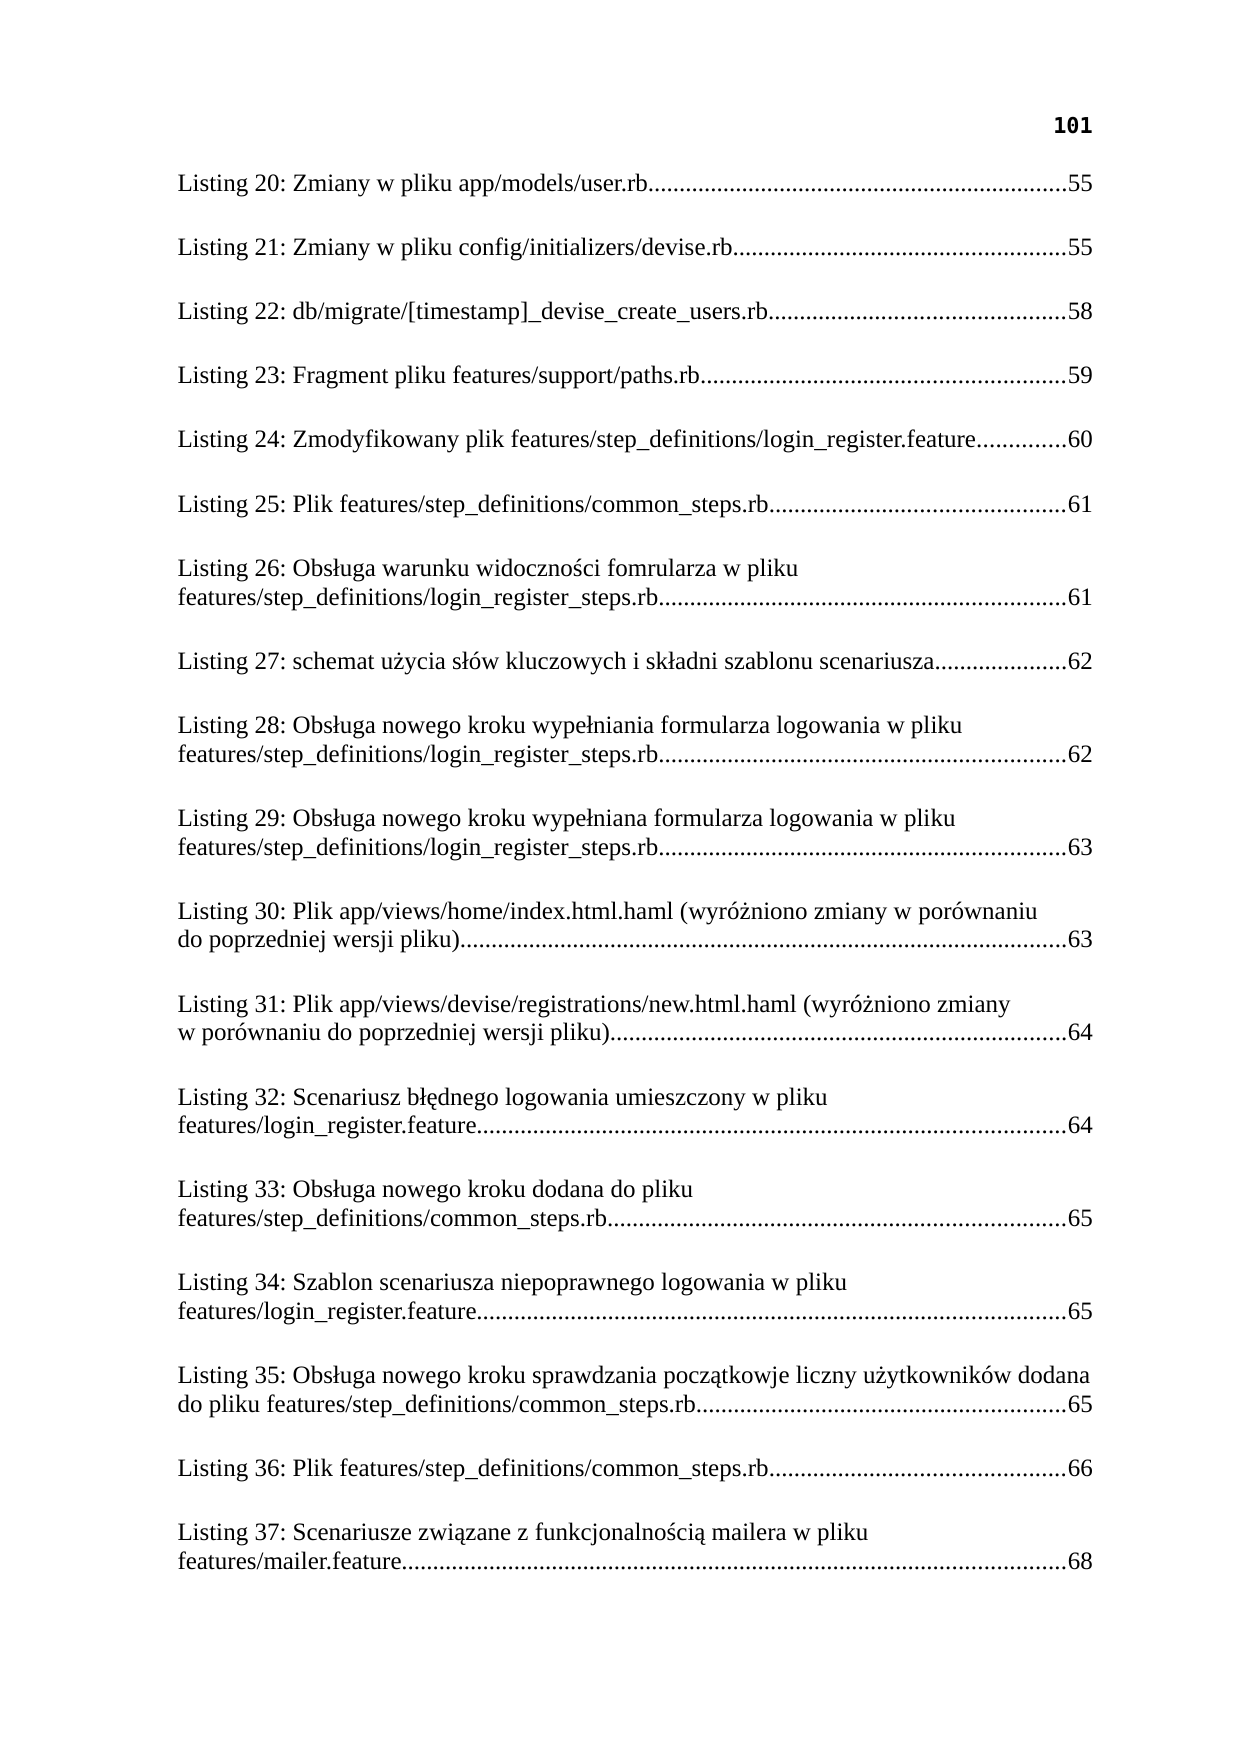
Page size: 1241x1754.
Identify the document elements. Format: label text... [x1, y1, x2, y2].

text Listing 35: Obsługa nowego kroku sprawdzania początkowje liczny użytkowników dodana do pliku features/step_definitions/common_steps.rb 65 [177, 1360, 1093, 1418]
text Listing 34: Szablon scenariusza niepoprawnego logowania w pliku features/login_register.feature 65 [177, 1267, 1093, 1325]
text Listing 22: db/migrate/[timestamp]_devise_create_users.rb 58 [177, 296, 1093, 325]
text Listing 37: Scenariusze związane z funkcjonalnością mailera w pliku features/mailer.feature 68 [177, 1517, 1093, 1575]
text Listing 25: Plik features/step_definitions/common_steps.rb 61 [177, 489, 1093, 517]
text Listing 24: Zmodyfikowany plik features/step_definitions/login_register.feature. 60 [177, 424, 1093, 453]
text Listing 29: Obsługa nowego kroku wypełniana formularza logowania w pliku features/step_definitions/login_register_steps.rb 63 [177, 803, 1093, 860]
text Listing 27: schemat użycia słów kluczowych i składni szablonu scenariusza 62 [177, 646, 1093, 674]
text Listing 26: Obsługa warunku widoczności fomrularza w pliku features/step_definitions/login_register_steps.rb 61 [177, 553, 1093, 610]
text Listing 36: Plik features/step_definitions/common_steps.rb 66 [177, 1453, 1093, 1482]
text Listing 23: Fragment pliku features/support/paths.rb 59 [177, 360, 1093, 389]
text Listing 32: Scenariusz błędnego logowania umieszczony w pliku features/login_register.feature 64 [177, 1082, 1093, 1139]
text Listing 31: Plik app/views/devise/registrations/new.html.haml (wyróżniono zmiany w porównaniu do poprzedniej wersji pliku). 64 [177, 989, 1093, 1046]
text Listing 21: Zmiany w pliku config/initializers/devise.rb 55 [177, 232, 1093, 261]
text Listing 30: Plik app/views/home/index.html.haml (wyróżniono zmiany w porównaniu do poprzedniej wersji pliku). 63 [177, 896, 1093, 953]
text Listing 20: Zmiany w pliku app/models/user.rb 55 [177, 168, 1093, 197]
text Listing 28: Obsługa nowego kroku wypełniania formularza logowania w pliku features/step_definitions/login_register_steps.rb 62 [177, 710, 1093, 767]
text Listing 33: Obsługa nowego kroku dodana do pliku features/step_definitions/common_steps.rb 65 [177, 1174, 1093, 1232]
